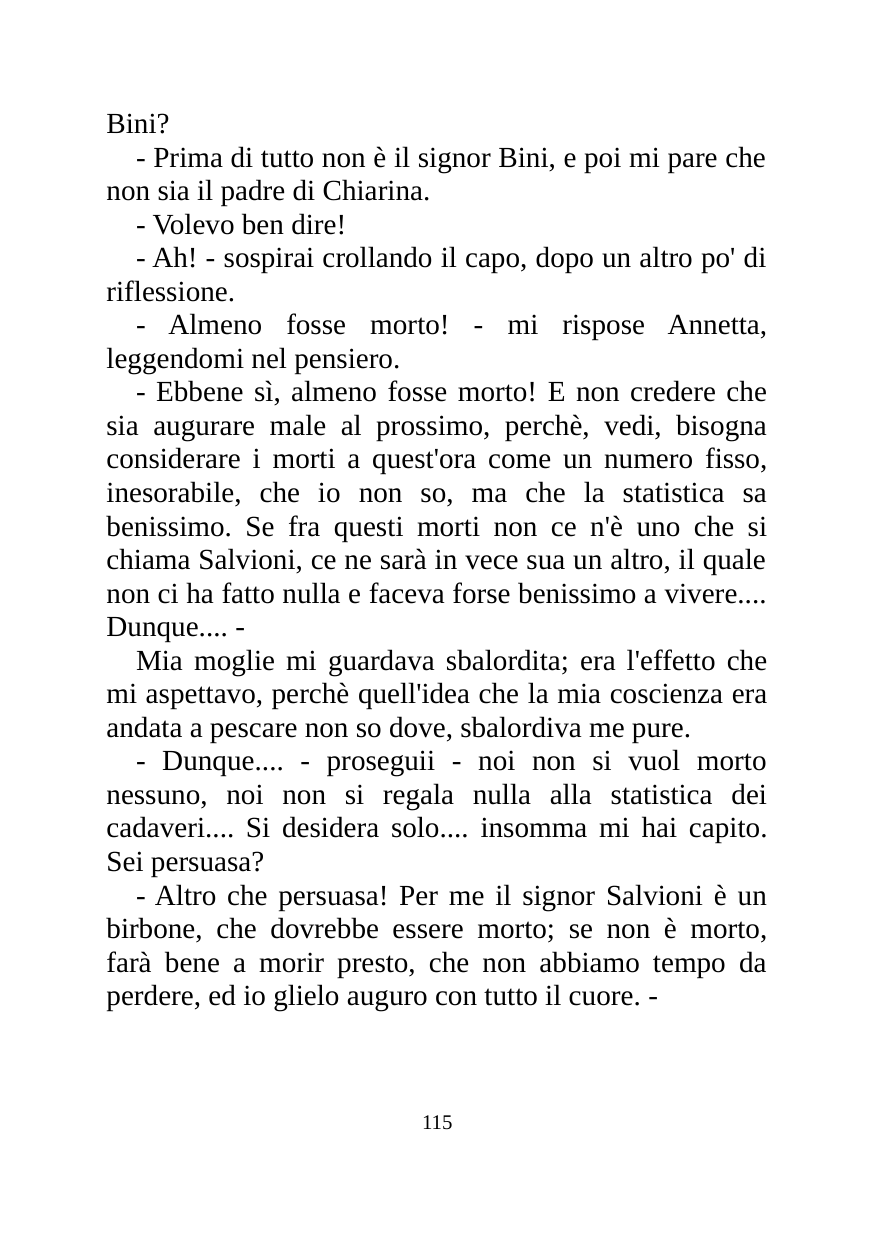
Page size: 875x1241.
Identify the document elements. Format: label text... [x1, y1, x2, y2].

text Bini? [106, 106, 768, 140]
text - Altro che persuasa! Per me il signor Salvioni è un birbone, che dovrebbe essere morto; se non è morto, farà bene a morir presto, che non abbiamo tempo da perdere, ed io glielo auguro con tutto il cuore. - [106, 878, 768, 1012]
text - Almeno fosse morto! - mi rispose Annetta, leggendomi nel pensiero. [106, 307, 768, 374]
text - Ah! - sospirai crollando il capo, dopo un altro po' di riflessione. [106, 240, 768, 307]
text - Dunque.... - proseguii - noi non si vuol morto nessuno, noi non si regala nulla alla statistica dei cadaveri.... Si desidera solo.... insomma mi hai capito. Sei persuasa? [106, 743, 768, 878]
text - Prima di tutto non è il signor Bini, e poi mi pare che non sia il padre di Chiarina. [106, 140, 768, 207]
text - Volevo ben dire! [106, 207, 768, 240]
text - Ebbene sì, almeno fosse morto! E non credere che sia augurare male al prossimo, perchè, vedi, bisogna considerare i morti a quest'ora come un numero fisso, inesorabile, che io non so, ma che la statistica sa benissimo. Se fra questi morti non ce n'è uno che si chiama Salvioni, ce ne sarà in vece sua un altro, il quale non ci ha fatto nulla e faceva forse benissimo a vivere.... Dunque.... - [106, 374, 768, 643]
text Mia moglie mi guardava sbalordita; era l'effetto che mi aspettavo, perchè quell'idea che la mia coscienza era andata a pescare non so dove, sbalordiva me pure. [106, 643, 768, 743]
